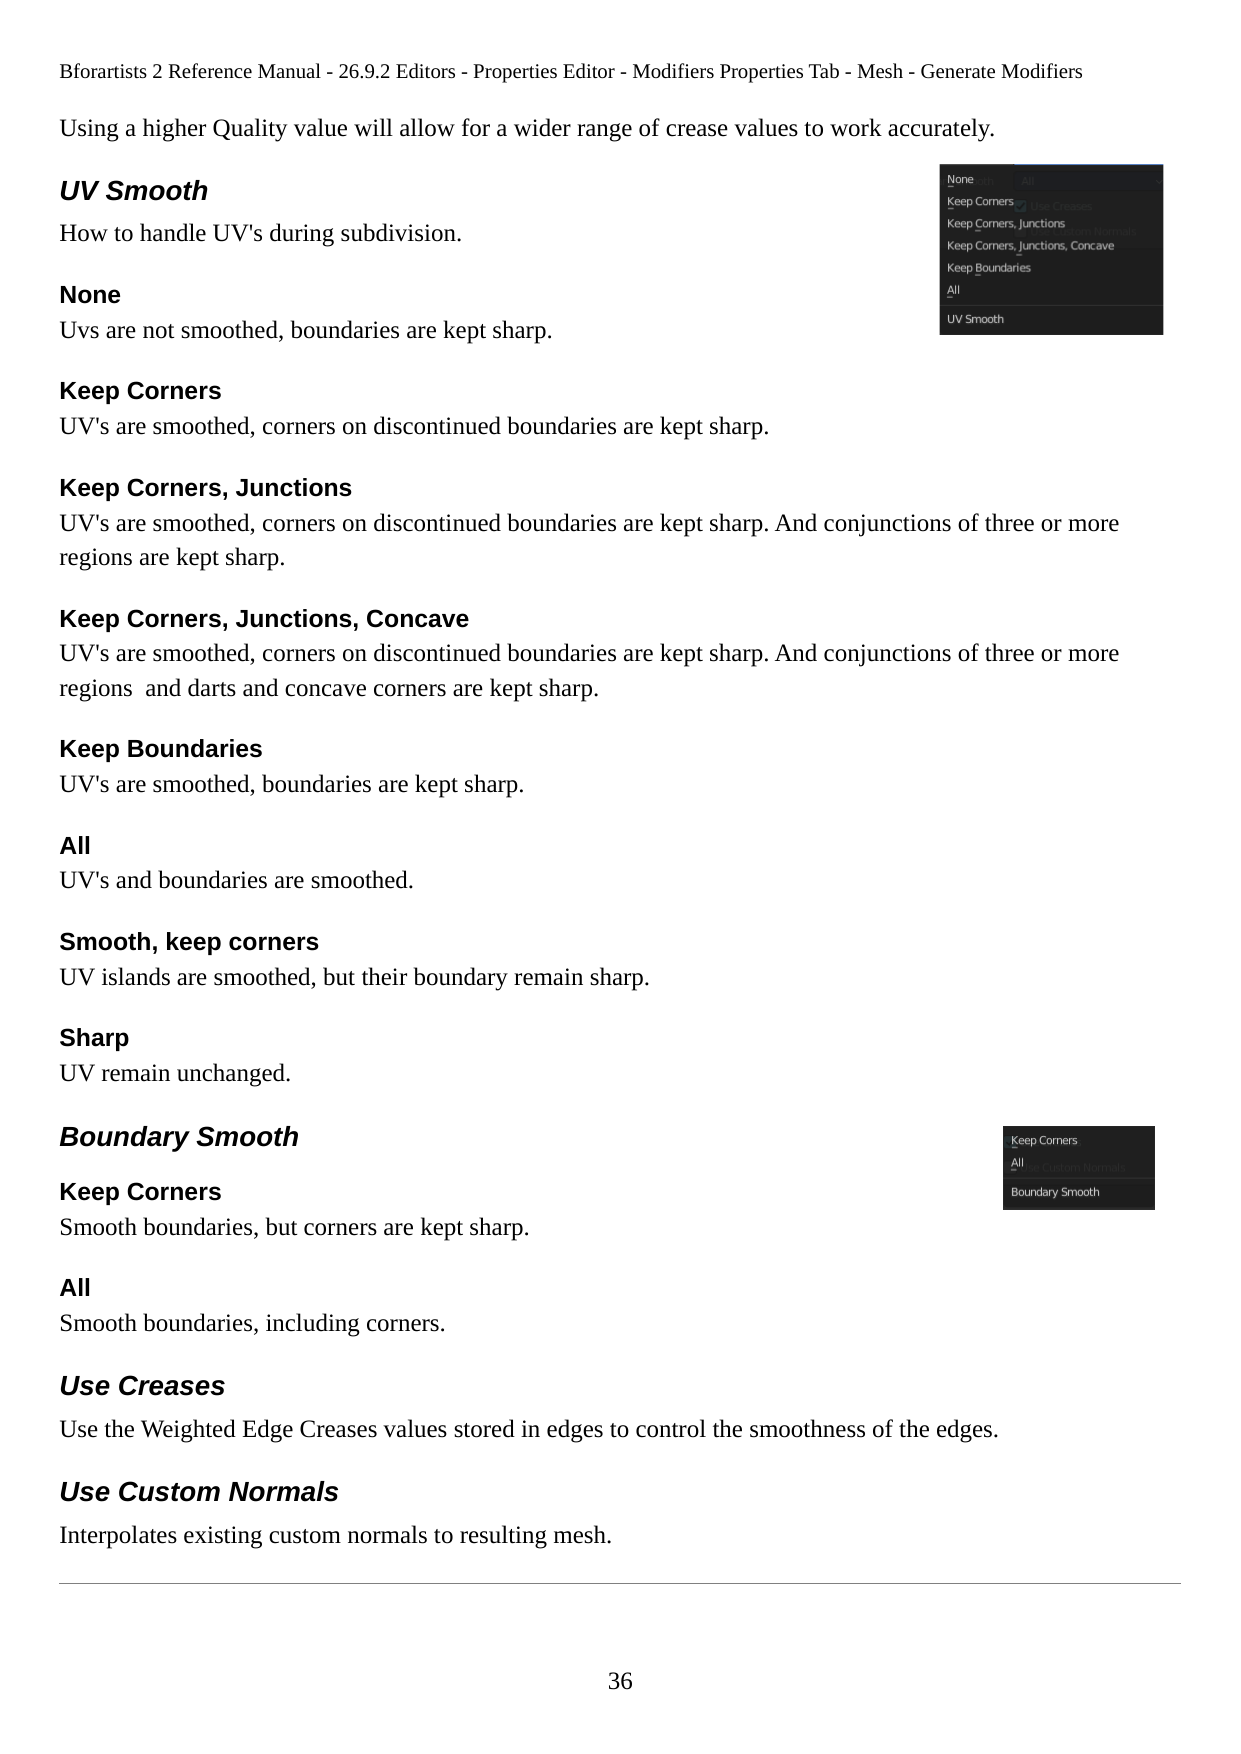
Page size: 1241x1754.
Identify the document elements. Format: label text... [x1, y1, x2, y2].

subtitle Keep Corners, Junctions, Concave [59, 604, 1181, 632]
text How to handle UV's during subdivision. [59, 218, 939, 247]
text UV's and boundaries are smoothed. [59, 866, 1181, 894]
picture [939, 164, 1164, 335]
subtitle All [59, 831, 1181, 859]
subtitle Keep Corners [59, 376, 1181, 405]
subtitle None [59, 280, 939, 309]
subtitle [1164, 280, 1181, 309]
subtitle All [59, 1273, 1181, 1302]
subtitle Use Custom Normals [59, 1475, 1181, 1507]
text Smooth boundaries, including corners. [59, 1308, 1181, 1337]
text Uvs are not smoothed, boundaries are kept sharp. [59, 315, 1181, 344]
text UV's are smoothed, corners on discontinued boundaries are kept sharp. And conjunctions of three or more regions and darts and concave corners are kept sharp. [59, 638, 1181, 702]
subtitle [1155, 1177, 1181, 1205]
subtitle Use Creases [59, 1369, 1181, 1401]
subtitle Keep Corners, Junctions [59, 473, 1181, 501]
text UV islands are smoothed, but their boundary remain sharp. [59, 962, 1181, 991]
subtitle UV Smooth [59, 174, 939, 206]
subtitle Sharp [59, 1023, 1181, 1052]
subtitle Smooth, keep corners [59, 927, 1181, 956]
subtitle Keep Boundaries [59, 734, 1181, 763]
text Interpolates existing custom normals to resulting mesh. [59, 1520, 1181, 1548]
picture [1003, 1126, 1155, 1210]
text Using a higher Quality value will allow for a wider range of crease values to work accurately. [59, 113, 1181, 141]
subtitle [1164, 174, 1181, 206]
text UV's are smoothed, boundaries are kept sharp. [59, 769, 1181, 798]
text Use the Weighted Edge Creases values stored in edges to control the smoothness of the edges. [59, 1414, 1181, 1443]
subtitle Keep Corners [59, 1177, 1003, 1205]
text Smooth boundaries, but corners are kept sharp. [59, 1212, 1181, 1240]
text UV remain unchanged. [59, 1058, 1181, 1087]
text UV's are smoothed, corners on discontinued boundaries are kept sharp. [59, 411, 1181, 440]
subtitle Boundary Smooth [59, 1120, 1181, 1152]
text UV's are smoothed, corners on discontinued boundaries are kept sharp. And conjunctions of three or more regions are kept sharp. [59, 508, 1181, 571]
